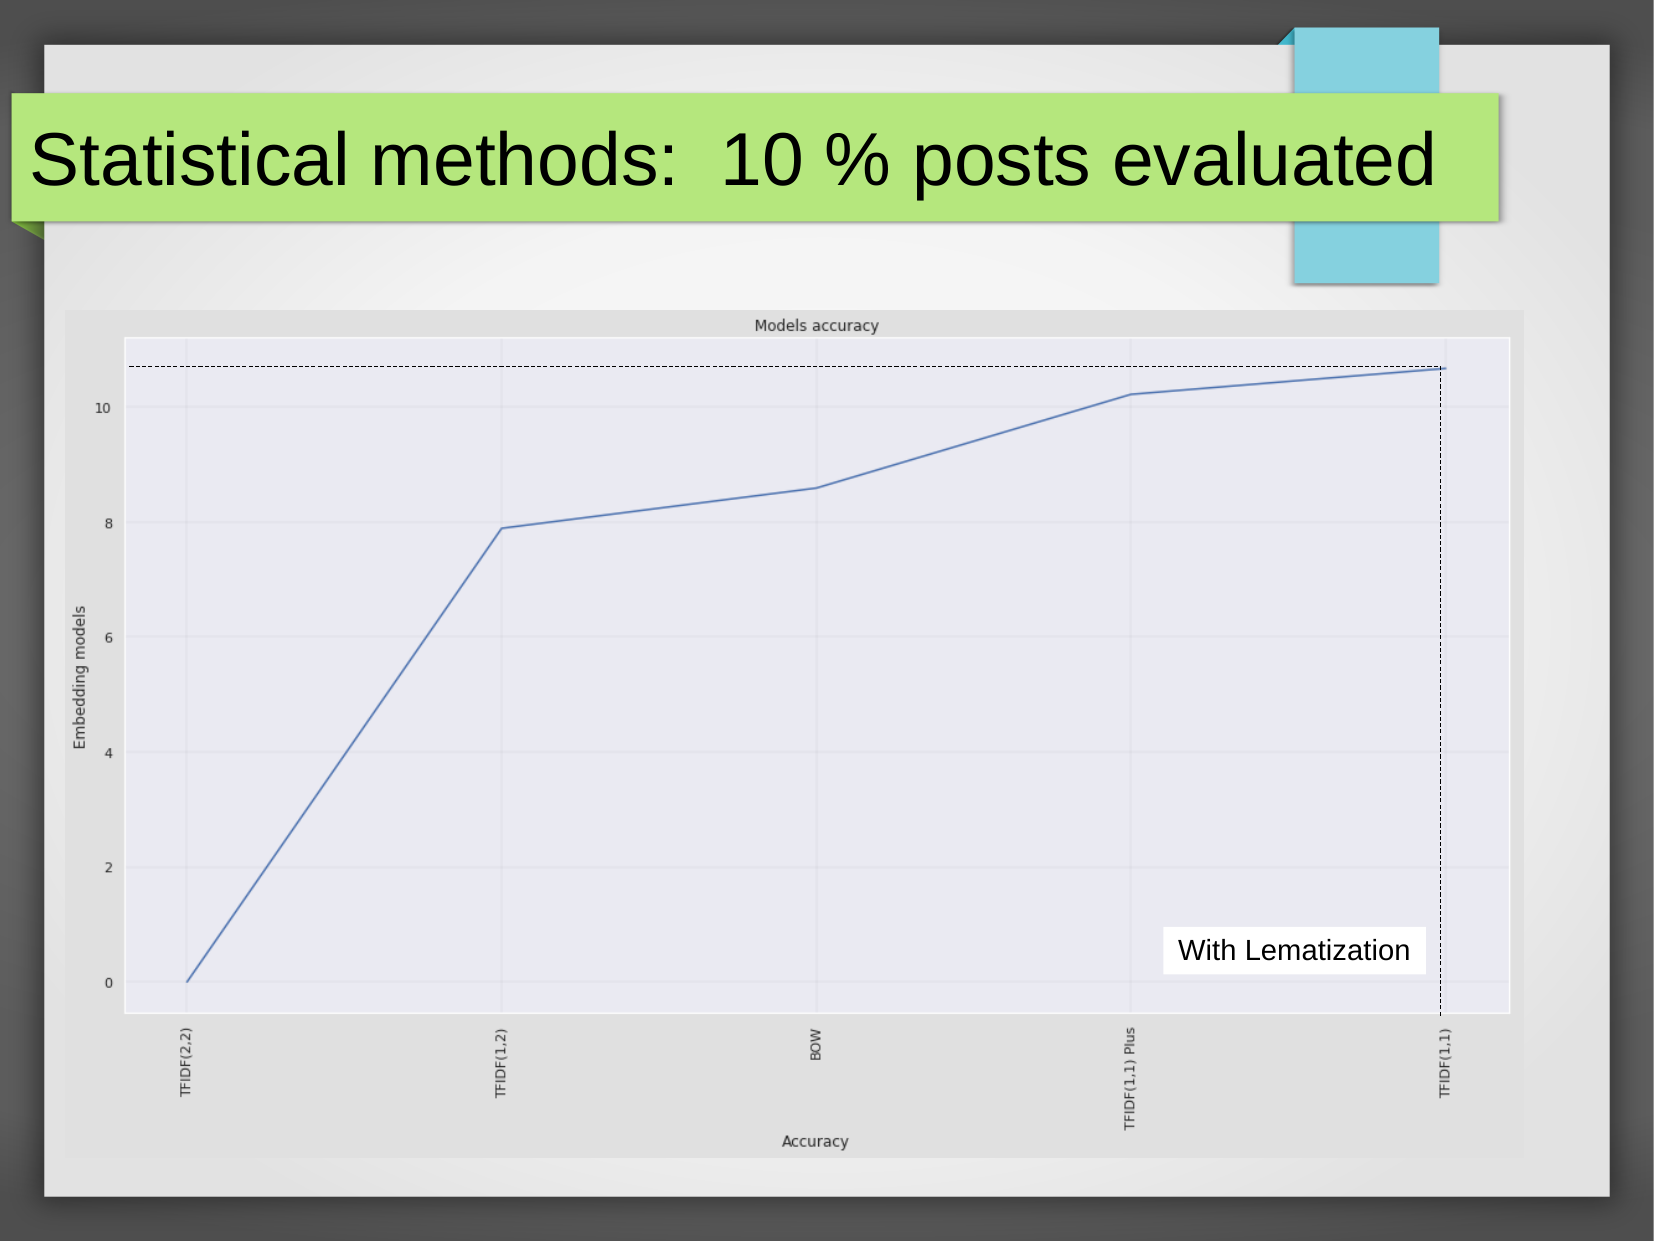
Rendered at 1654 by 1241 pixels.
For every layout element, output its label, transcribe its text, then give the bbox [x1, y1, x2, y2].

title Statistical methods: 10 % posts evaluated [29, 75, 1495, 244]
picture [0, 0, 1654, 1241]
text_box With Lematization [1163, 926, 1426, 975]
